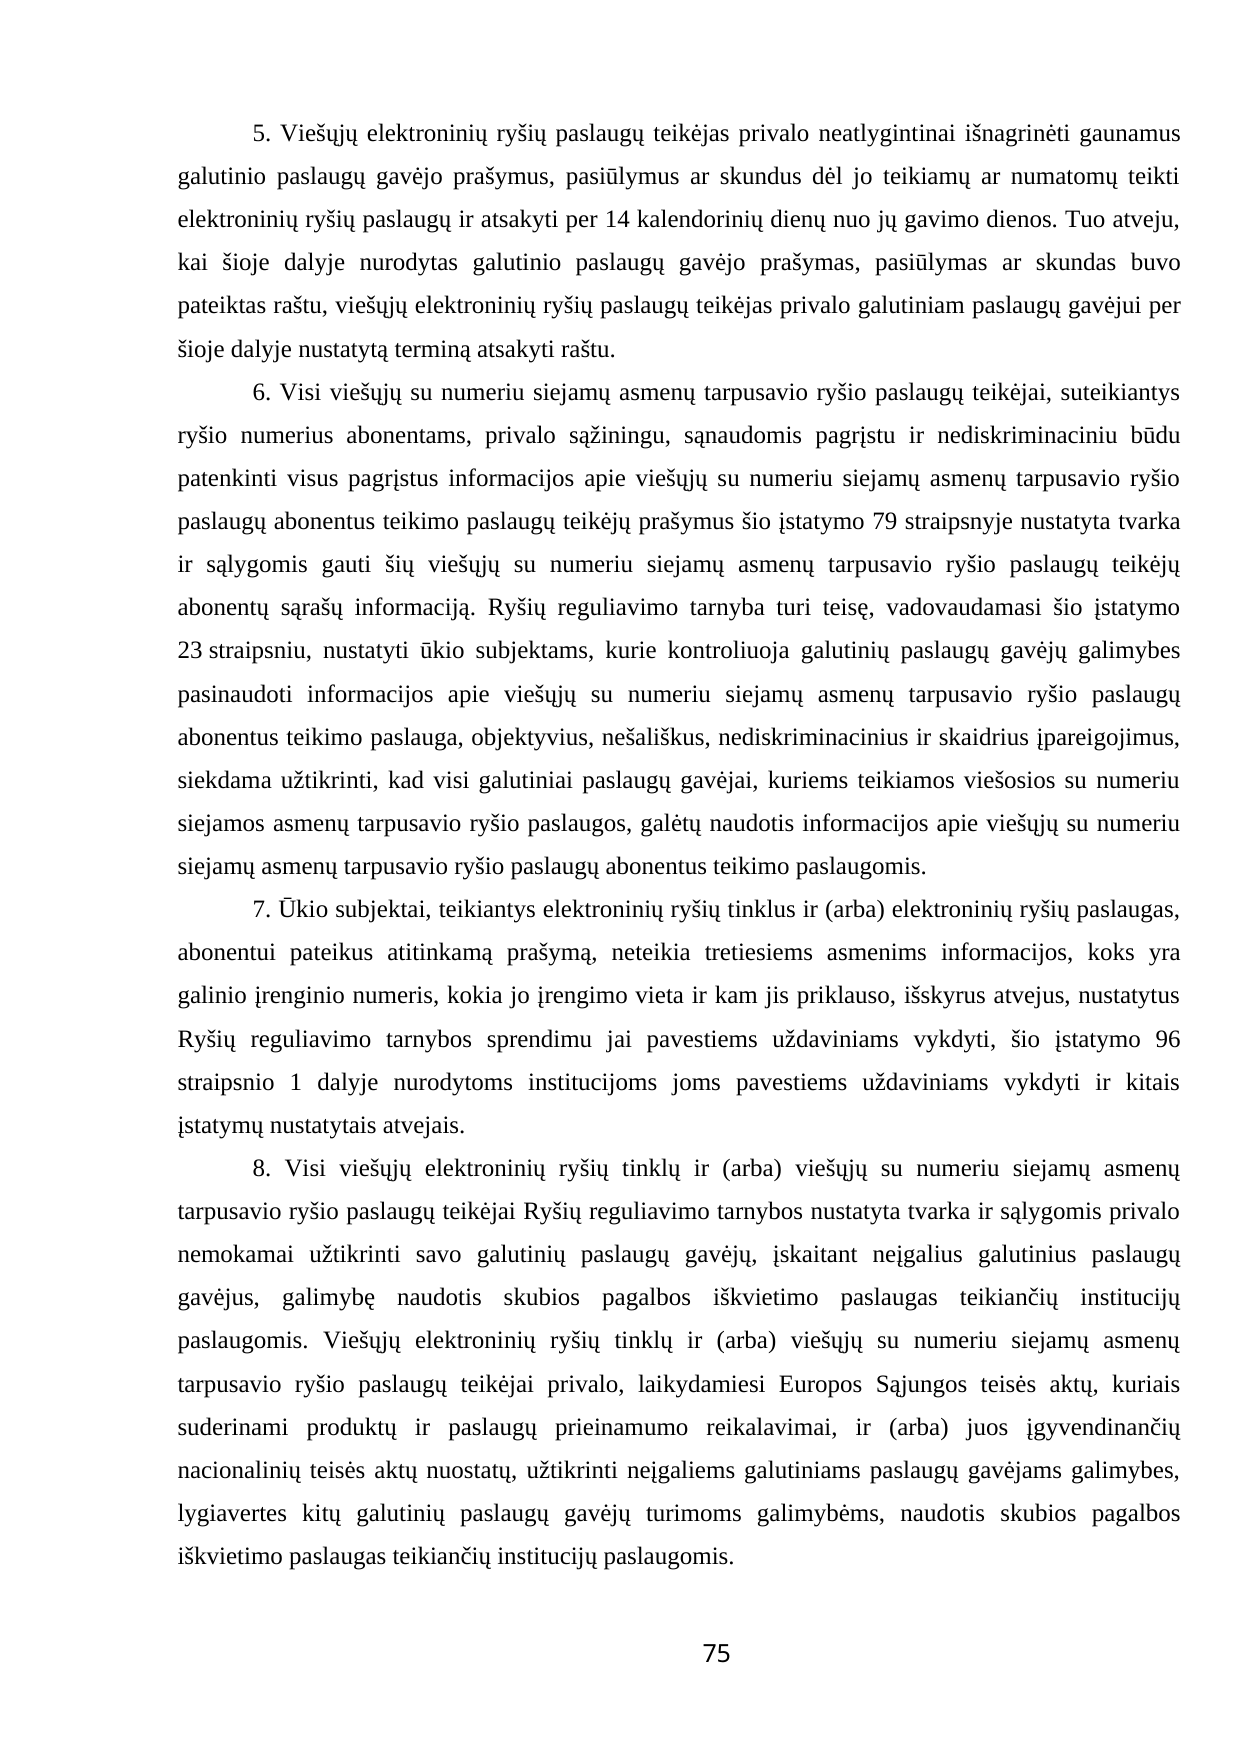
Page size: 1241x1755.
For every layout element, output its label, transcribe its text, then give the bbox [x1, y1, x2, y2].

text 6. Visi viešųjų su numeriu siejamų asmenų tarpusavio ryšio paslaugų teikėjai, suteikiantys ryšio numerius abonentams, privalo sąžiningu, sąnaudomis pagrįstu ir nediskriminaciniu būdu patenkinti visus pagrįstus informacijos apie viešųjų su numeriu siejamų asmenų tarpusavio ryšio paslaugų abonentus teikimo paslaugų teikėjų prašymus šio įstatymo 79 straipsnyje nustatyta tvarka ir sąlygomis gauti šių viešųjų su numeriu siejamų asmenų tarpusavio ryšio paslaugų teikėjų abonentų sąrašų informaciją. Ryšių reguliavimo tarnyba turi teisę, vadovaudamasi šio įstatymo 23 straipsniu, nustatyti ūkio subjektams, kurie kontroliuoja galutinių paslaugų gavėjų galimybes pasinaudoti informacijos apie viešųjų su numeriu siejamų asmenų tarpusavio ryšio paslaugų abonentus teikimo paslauga, objektyvius, nešališkus, nediskriminacinius ir skaidrius įpareigojimus, siekdama užtikrinti, kad visi galutiniai paslaugų gavėjai, kuriems teikiamos viešosios su numeriu siejamos asmenų tarpusavio ryšio paslaugos, galėtų naudotis informacijos apie viešųjų su numeriu siejamų asmenų tarpusavio ryšio paslaugų abonentus teikimo paslaugomis. [177, 377, 1181, 880]
text 8. Visi viešųjų elektroninių ryšių tinklų ir (arba) viešųjų su numeriu siejamų asmenų tarpusavio ryšio paslaugų teikėjai Ryšių reguliavimo tarnybos nustatyta tvarka ir sąlygomis privalo nemokamai užtikrinti savo galutinių paslaugų gavėjų, įskaitant neįgalius galutinius paslaugų gavėjus, galimybę naudotis skubios pagalbos iškvietimo paslaugas teikiančių institucijų paslaugomis. Viešųjų elektroninių ryšių tinklų ir (arba) viešųjų su numeriu siejamų asmenų tarpusavio ryšio paslaugų teikėjai privalo, laikydamiesi Europos Sąjungos teisės aktų, kuriais suderinami produktų ir paslaugų prieinamumo reikalavimai, ir (arba) juos įgyvendinančių nacionalinių teisės aktų nuostatų, užtikrinti neįgaliems galutiniams paslaugų gavėjams galimybes, lygiavertes kitų galutinių paslaugų gavėjų turimoms galimybėms, naudotis skubios pagalbos iškvietimo paslaugas teikiančių institucijų paslaugomis. [177, 1153, 1181, 1570]
text 7. Ūkio subjektai, teikiantys elektroninių ryšių tinklus ir (arba) elektroninių ryšių paslaugas, abonentui pateikus atitinkamą prašymą, neteikia tretiesiems asmenims informacijos, koks yra galinio įrenginio numeris, kokia jo įrengimo vieta ir kam jis priklauso, išskyrus atvejus, nustatytus Ryšių reguliavimo tarnybos sprendimu jai pavestiems uždaviniams vykdyti, šio įstatymo 96 straipsnio 1 dalyje nurodytoms institucijoms joms pavestiems uždaviniams vykdyti ir kitais įstatymų nustatytais atvejais. [177, 894, 1181, 1139]
text 5. Viešųjų elektroninių ryšių paslaugų teikėjas privalo neatlygintinai išnagrinėti gaunamus galutinio paslaugų gavėjo prašymus, pasiūlymus ar skundus dėl jo teikiamų ar numatomų teikti elektroninių ryšių paslaugų ir atsakyti per 14 kalendorinių dienų nuo jų gavimo dienos. Tuo atveju, kai šioje dalyje nurodytas galutinio paslaugų gavėjo prašymas, pasiūlymas ar skundas buvo pateiktas raštu, viešųjų elektroninių ryšių paslaugų teikėjas privalo galutiniam paslaugų gavėjui per šioje dalyje nustatytą terminą atsakyti raštu. [177, 118, 1181, 362]
